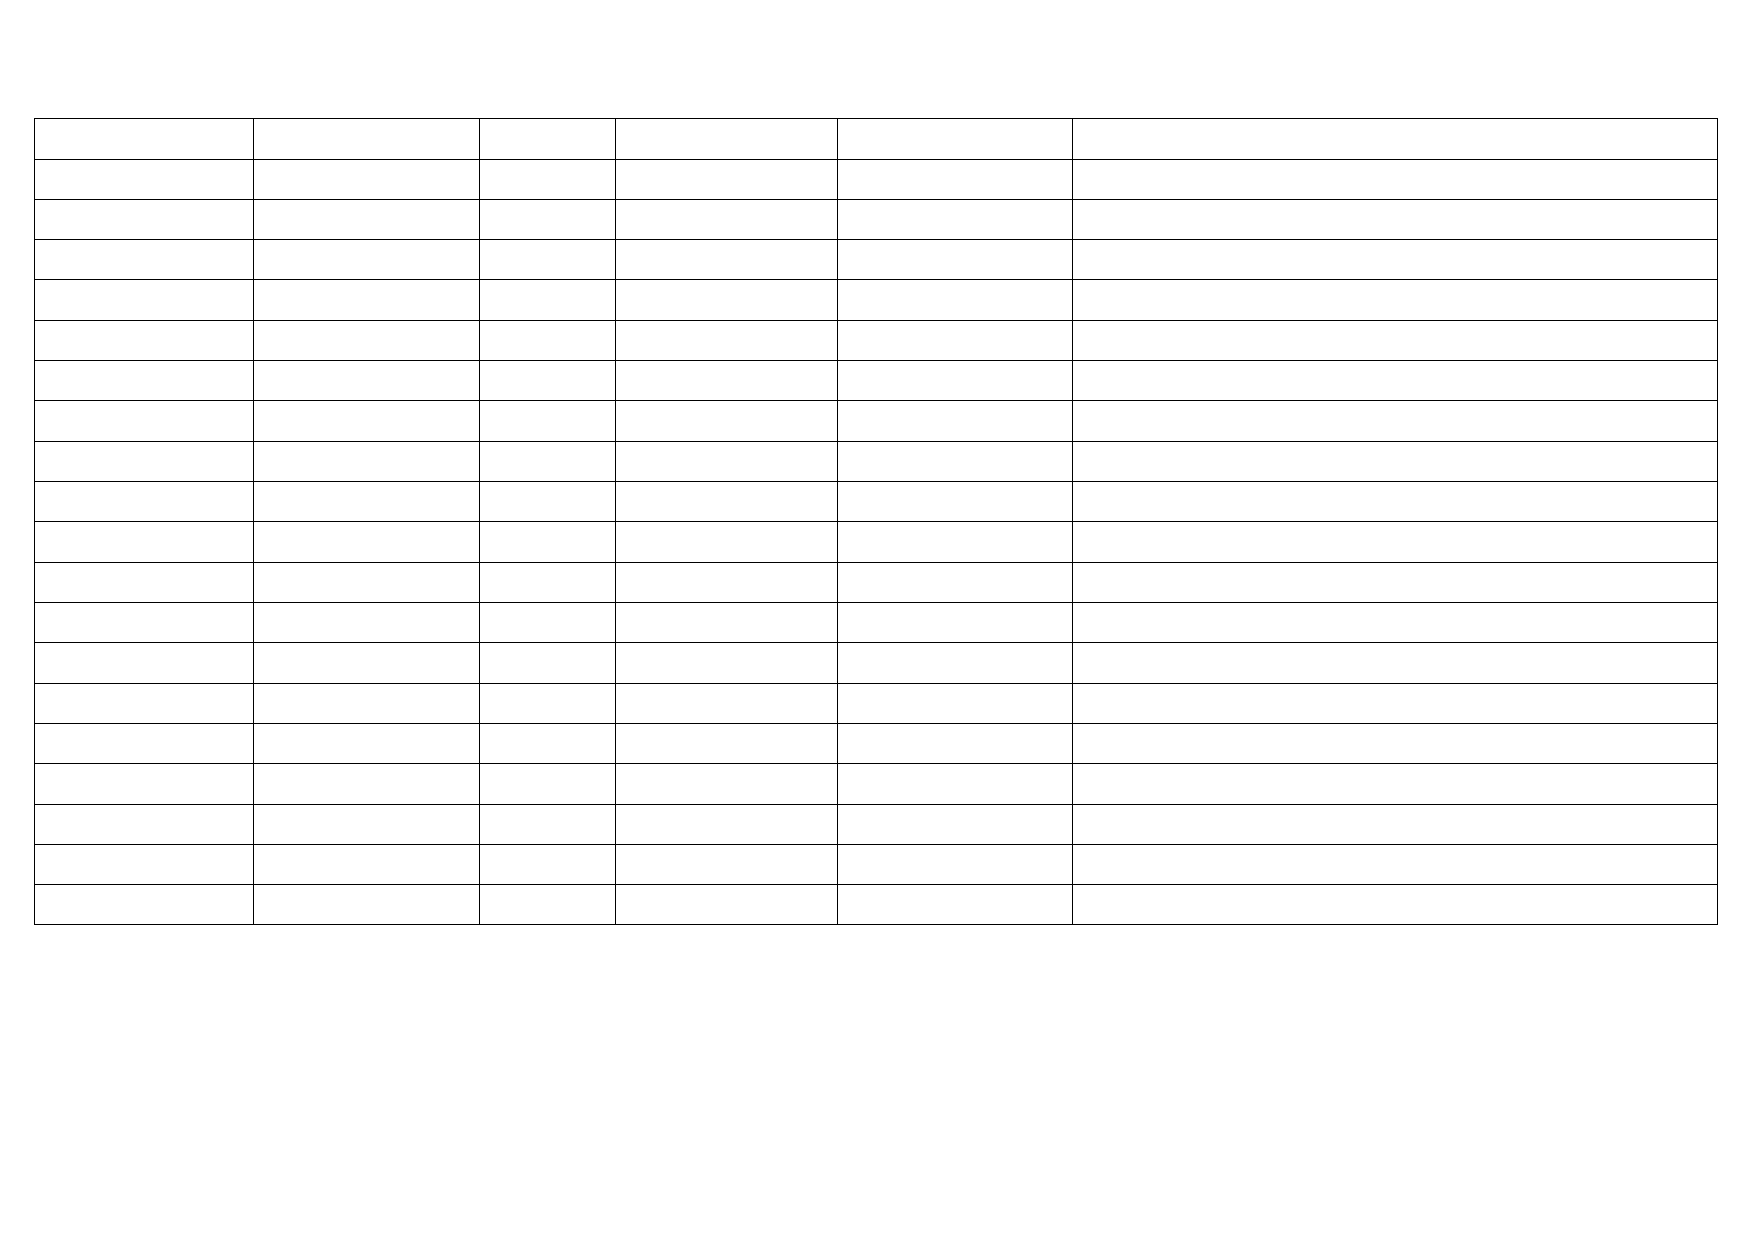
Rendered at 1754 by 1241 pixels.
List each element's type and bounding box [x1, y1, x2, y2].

table_cell [838, 684, 1072, 723]
table_cell [616, 482, 837, 521]
table_cell [616, 522, 837, 562]
table_cell [254, 563, 479, 602]
table_cell [35, 684, 253, 723]
table_cell [35, 885, 253, 924]
table_cell [254, 280, 479, 320]
table_cell [616, 603, 837, 642]
table_cell [838, 603, 1072, 642]
table_cell [1073, 563, 1717, 602]
table_cell [1073, 119, 1717, 158]
table_cell [254, 321, 479, 360]
table_cell [480, 845, 615, 884]
table_cell [35, 764, 253, 803]
table_cell [254, 724, 479, 763]
table_cell [838, 200, 1072, 239]
table_cell [1073, 361, 1717, 400]
table_cell [1073, 643, 1717, 682]
table_cell [480, 885, 615, 924]
table_cell [254, 401, 479, 441]
table_cell [616, 563, 837, 602]
table_cell [1073, 684, 1717, 723]
table_cell [838, 401, 1072, 441]
table_cell [616, 442, 837, 481]
table_cell [616, 724, 837, 763]
table_cell [616, 240, 837, 279]
table_cell [480, 200, 615, 239]
table_cell [35, 361, 253, 400]
table_cell [1073, 885, 1717, 924]
table_cell [1073, 321, 1717, 360]
table_cell [1073, 603, 1717, 642]
table_cell [254, 482, 479, 521]
table_cell [254, 805, 479, 844]
table_cell [254, 361, 479, 400]
table_cell [480, 764, 615, 803]
table_cell [616, 885, 837, 924]
table_cell [35, 200, 253, 239]
table_cell [35, 401, 253, 441]
table_cell [480, 805, 615, 844]
table_cell [838, 764, 1072, 803]
table_cell [480, 119, 615, 158]
table_cell [254, 119, 479, 158]
table_cell [254, 442, 479, 481]
table_cell [480, 160, 615, 199]
table_cell [1073, 482, 1717, 521]
table_cell [616, 200, 837, 239]
table_cell [616, 805, 837, 844]
table_cell [616, 845, 837, 884]
table_cell [480, 482, 615, 521]
table_cell [616, 401, 837, 441]
table_cell [35, 442, 253, 481]
table_cell [838, 885, 1072, 924]
table_cell [838, 805, 1072, 844]
table_cell [480, 401, 615, 441]
table_cell [35, 805, 253, 844]
table_cell [480, 522, 615, 562]
table_cell [1073, 724, 1717, 763]
table_cell [254, 845, 479, 884]
table_cell [838, 522, 1072, 562]
table_cell [254, 885, 479, 924]
table_cell [838, 280, 1072, 320]
table_cell [1073, 280, 1717, 320]
table_cell [254, 643, 479, 682]
table_cell [838, 724, 1072, 763]
table_cell [254, 200, 479, 239]
table_cell [838, 119, 1072, 158]
table_cell [616, 643, 837, 682]
table_cell [838, 482, 1072, 521]
table_cell [35, 160, 253, 199]
table_cell [254, 160, 479, 199]
table_cell [480, 724, 615, 763]
table_cell [35, 119, 253, 158]
table_cell [616, 684, 837, 723]
table_cell [480, 321, 615, 360]
table_cell [1073, 522, 1717, 562]
table_cell [1073, 240, 1717, 279]
table_cell [616, 119, 837, 158]
table_cell [35, 563, 253, 602]
table_cell [838, 160, 1072, 199]
table_cell [254, 240, 479, 279]
table_cell [616, 764, 837, 803]
table_cell [35, 845, 253, 884]
table_cell [1073, 764, 1717, 803]
table_cell [838, 845, 1072, 884]
table_cell [480, 643, 615, 682]
table_cell [35, 280, 253, 320]
table_cell [616, 160, 837, 199]
table_cell [480, 240, 615, 279]
table_cell [1073, 845, 1717, 884]
table_cell [480, 280, 615, 320]
table_cell [254, 603, 479, 642]
table_cell [1073, 442, 1717, 481]
table_cell [1073, 401, 1717, 441]
table_cell [1073, 200, 1717, 239]
table_cell [35, 522, 253, 562]
table_cell [35, 643, 253, 682]
table_cell [838, 442, 1072, 481]
table_cell [254, 684, 479, 723]
table_cell [1073, 805, 1717, 844]
table_cell [35, 603, 253, 642]
table_cell [480, 361, 615, 400]
table_cell [35, 724, 253, 763]
table_cell [616, 321, 837, 360]
table_cell [480, 442, 615, 481]
table_cell [254, 764, 479, 803]
table_cell [480, 684, 615, 723]
table_cell [480, 563, 615, 602]
table_cell [254, 522, 479, 562]
table_cell [838, 563, 1072, 602]
table_cell [616, 280, 837, 320]
table_cell [1073, 160, 1717, 199]
table_cell [35, 321, 253, 360]
table_cell [838, 361, 1072, 400]
table_cell [480, 603, 615, 642]
table_cell [35, 240, 253, 279]
table_cell [838, 240, 1072, 279]
table_cell [838, 321, 1072, 360]
table_cell [616, 361, 837, 400]
table_cell [35, 482, 253, 521]
table_cell [838, 643, 1072, 682]
